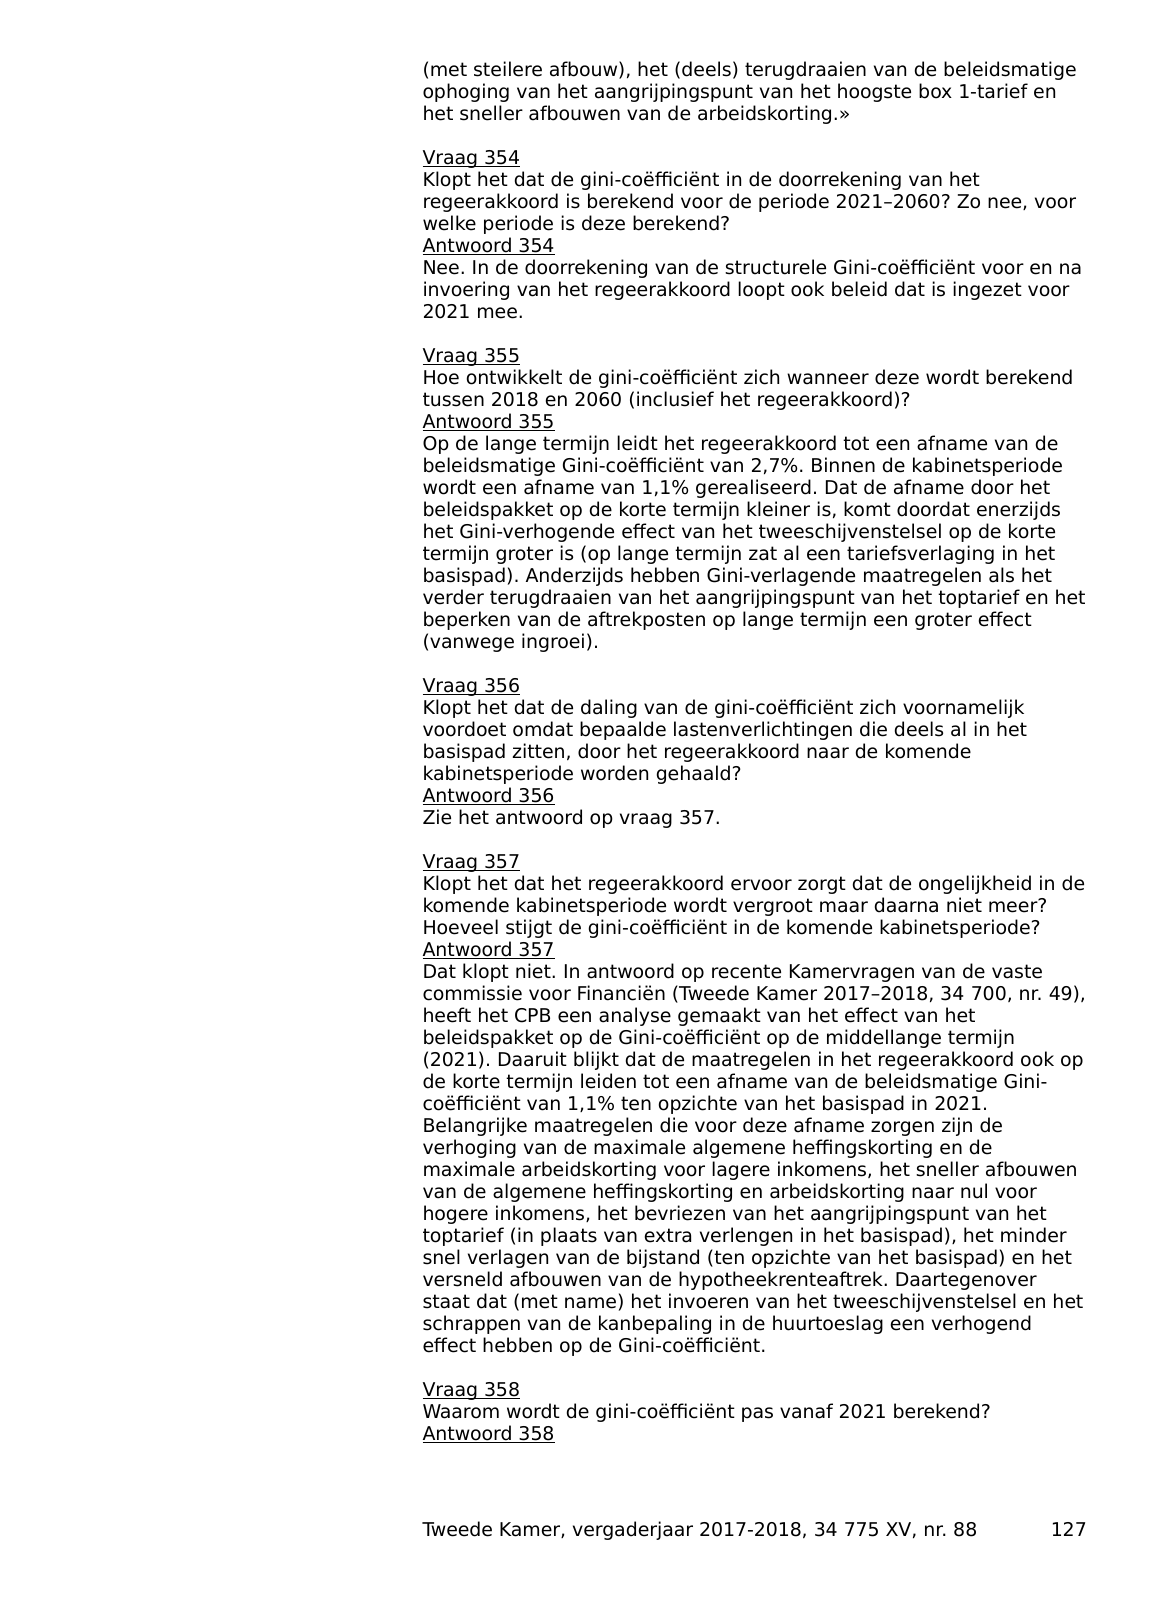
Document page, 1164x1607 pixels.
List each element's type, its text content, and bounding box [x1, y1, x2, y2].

text Vraag 356 [422, 675, 1087, 697]
text Klopt het dat het regeerakkoord ervoor zorgt dat de ongelijkheid in de komende kabinetsperiode wordt vergroot maar daarna niet meer? Hoeveel stijgt de gini-coëfficiënt in de komende kabinetsperiode? [422, 873, 1087, 939]
text Dat klopt niet. In antwoord op recente Kamervragen van de vaste commissie voor Financiën (Tweede Kamer 2017–2018, 34 700, nr. 49), heeft het CPB een analyse gemaakt van het effect van het beleidspakket op de Gini-coëfficiënt op de middellange termijn (2021). Daaruit blijkt dat de maatregelen in het regeerakkoord ook op de korte termijn leiden tot een afname van de beleidsmatige Gini-coëfficiënt van 1,1% ten opzichte van het basispad in 2021. [422, 961, 1087, 1115]
text Vraag 357 [422, 851, 1087, 873]
text Antwoord 356 [422, 785, 1087, 807]
text Vraag 358 [422, 1379, 1087, 1401]
text Hoe ontwikkelt de gini-coëfficiënt zich wanneer deze wordt berekend tussen 2018 en 2060 (inclusief het regeerakkoord)? [422, 367, 1087, 411]
text (met steilere afbouw), het (deels) terugdraaien van de beleidsmatige ophoging van het aangrijpingspunt van het hoogste box 1-tarief en het sneller afbouwen van de arbeidskorting.» [422, 59, 1087, 125]
text Antwoord 355 [422, 411, 1087, 433]
text Klopt het dat de daling van de gini-coëfficiënt zich voornamelijk voordoet omdat bepaalde lastenverlichtingen die deels al in het basispad zitten, door het regeerakkoord naar de komende kabinetsperiode worden gehaald? [422, 697, 1087, 785]
text Antwoord 357 [422, 939, 1087, 961]
text Antwoord 354 [422, 235, 1087, 257]
text Vraag 355 [422, 345, 1087, 367]
text Klopt het dat de gini-coëfficiënt in de doorrekening van het regeerakkoord is berekend voor de periode 2021–2060? Zo nee, voor welke periode is deze berekend? [422, 169, 1087, 235]
text Waarom wordt de gini-coëfficiënt pas vanaf 2021 berekend? [422, 1401, 1087, 1423]
text Zie het antwoord op vraag 357. [422, 807, 1087, 829]
text Belangrijke maatregelen die voor deze afname zorgen zijn de verhoging van de maximale algemene heffingskorting en de maximale arbeidskorting voor lagere inkomens, het sneller afbouwen van de algemene heffingskorting en arbeidskorting naar nul voor hogere inkomens, het bevriezen van het aangrijpingspunt van het toptarief (in plaats van extra verlengen in het basispad), het minder snel verlagen van de bijstand (ten opzichte van het basispad) en het versneld afbouwen van de hypotheekrenteaftrek. Daartegenover staat dat (met name) het invoeren van het tweeschijvenstelsel en het schrappen van de kanbepaling in de huurtoeslag een verhogend effect hebben op de Gini-coëfficiënt. [422, 1115, 1087, 1357]
text Nee. In de doorrekening van de structurele Gini-coëfficiënt voor en na invoering van het regeerakkoord loopt ook beleid dat is ingezet voor 2021 mee. [422, 257, 1087, 323]
text Vraag 354 [422, 147, 1087, 169]
text Antwoord 358 [422, 1423, 1087, 1445]
text Op de lange termijn leidt het regeerakkoord tot een afname van de beleidsmatige Gini-coëfficiënt van 2,7%. Binnen de kabinetsperiode wordt een afname van 1,1% gerealiseerd. Dat de afname door het beleidspakket op de korte termijn kleiner is, komt doordat enerzijds het Gini-verhogende effect van het tweeschijvenstelsel op de korte termijn groter is (op lange termijn zat al een tariefsverlaging in het basispad). Anderzijds hebben Gini-verlagende maatregelen als het verder terugdraaien van het aangrijpingspunt van het toptarief en het beperken van de aftrekposten op lange termijn een groter effect (vanwege ingroei). [422, 433, 1087, 653]
